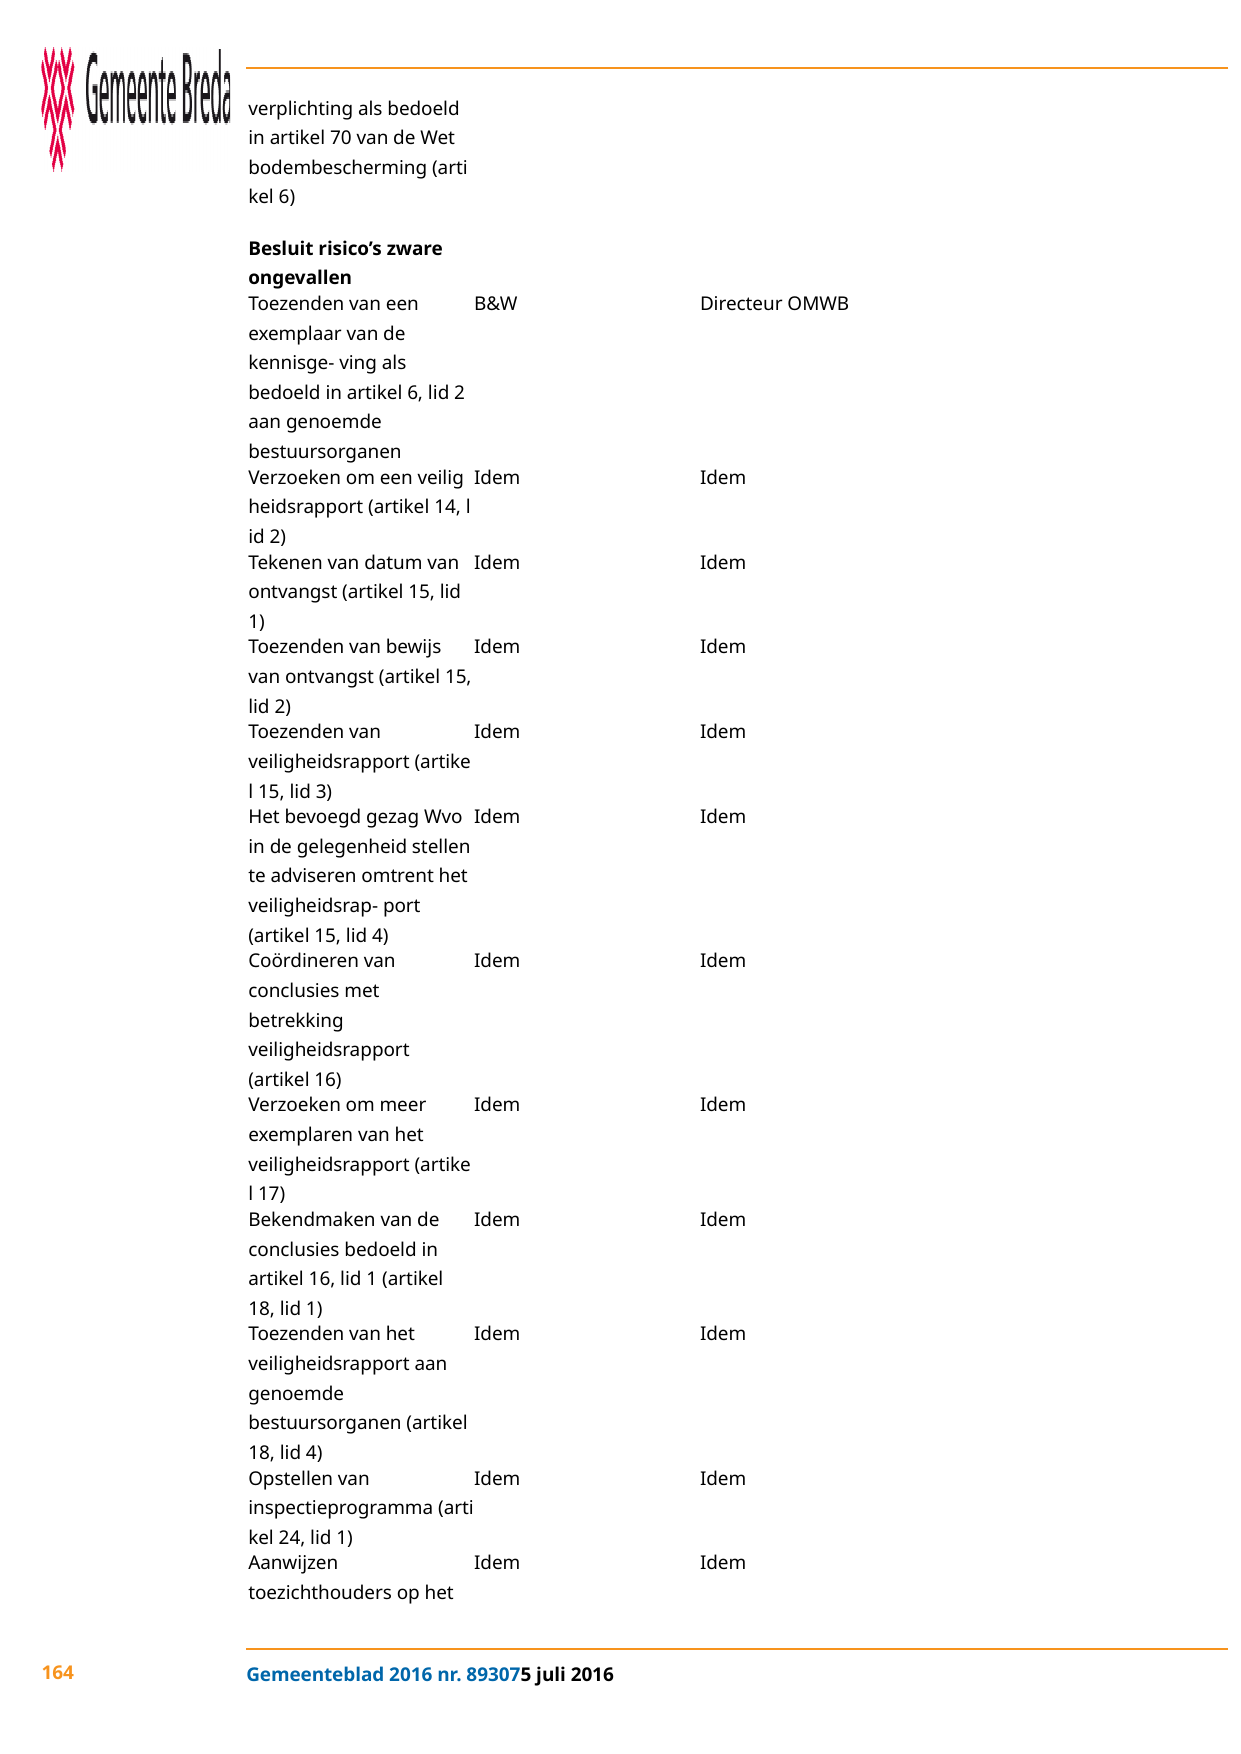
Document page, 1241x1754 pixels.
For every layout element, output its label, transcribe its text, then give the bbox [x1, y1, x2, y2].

table_cell Idem [700, 464, 926, 549]
table_cell [926, 634, 1152, 719]
table_cell Het bevoegd gezag Wvo in de gelegenheid stellen te adviseren omtrent het veiligheidsrap- port (artikel 15, lid 4) [248, 804, 474, 948]
table_cell [474, 235, 700, 290]
table_cell Idem [474, 948, 700, 1092]
table_cell Coördineren van conclusies met betrekking veiligheidsrapport (artikel 16) [248, 948, 474, 1092]
table_cell Opstellen van inspectieprogramma (artikel 24, lid 1) [248, 1465, 474, 1549]
table_cell Verzoeken om een veiligheidsrapport (artikel 14, lid 2) [248, 464, 474, 549]
table_cell [700, 235, 926, 290]
table_cell Bekendmaken van de conclusies bedoeld in artikel 16, lid 1 (artikel 18, lid 1) [248, 1206, 474, 1321]
table_cell [248, 209, 474, 235]
table_cell [926, 95, 1152, 209]
table_cell [700, 95, 926, 209]
table_cell Idem [474, 1550, 700, 1605]
table_cell [926, 290, 1152, 464]
table_cell Toezenden van het veiligheidsrapport aan genoemde bestuursorganen (artikel 18, lid 4) [248, 1321, 474, 1465]
table_cell verplichting als bedoeld in artikel 70 van de Wet bodembescherming (artikel 6) [248, 95, 474, 209]
table_cell Directeur OMWB [700, 290, 926, 464]
table_cell [926, 719, 1152, 803]
table_cell Besluit risico’s zware ongevallen [248, 235, 474, 290]
table_cell Idem [474, 719, 700, 803]
table_cell [926, 549, 1152, 634]
table_cell Idem [700, 1321, 926, 1465]
table_cell [926, 1321, 1152, 1465]
table_cell Idem [700, 719, 926, 803]
table_cell [926, 804, 1152, 948]
table_cell Toezenden van veiligheidsrapport (artikel 15, lid 3) [248, 719, 474, 803]
table_cell Toezenden van een exemplaar van de kennisge- ving als bedoeld in artikel 6, lid 2 aan genoemde bestuursorganen [248, 290, 474, 464]
table_cell [926, 1206, 1152, 1321]
table_cell Idem [474, 1321, 700, 1465]
table_cell Tekenen van datum van ontvangst (artikel 15, lid 1) [248, 549, 474, 634]
table_cell [926, 1465, 1152, 1549]
table_cell [926, 1092, 1152, 1206]
table_cell Toezenden van bewijs van ontvangst (artikel 15, lid 2) [248, 634, 474, 719]
table_cell Idem [700, 1550, 926, 1605]
table_cell Idem [700, 804, 926, 948]
table_cell [474, 95, 700, 209]
table_cell [926, 1550, 1152, 1605]
table_cell Idem [700, 1092, 926, 1206]
table_cell [926, 235, 1152, 290]
table_cell [926, 209, 1152, 235]
table_cell B&W [474, 290, 700, 464]
table_cell [700, 209, 926, 235]
table_cell Idem [474, 1465, 700, 1549]
table_cell Idem [474, 634, 700, 719]
table_cell [926, 948, 1152, 1092]
table_cell [926, 464, 1152, 549]
table_cell [474, 209, 700, 235]
table_cell Idem [474, 1206, 700, 1321]
table_cell Idem [700, 634, 926, 719]
table_cell Idem [474, 1092, 700, 1206]
table_cell Verzoeken om meer exemplaren van het veiligheidsrapport (artikel 17) [248, 1092, 474, 1206]
table_cell Idem [474, 464, 700, 549]
table_cell Aanwijzen toezichthouders op het [248, 1550, 474, 1605]
table_cell Idem [474, 549, 700, 634]
table_cell Idem [700, 1206, 926, 1321]
picture [41, 47, 231, 172]
table_cell Idem [700, 549, 926, 634]
table_cell Idem [700, 1465, 926, 1549]
table_cell Idem [700, 948, 926, 1092]
table_cell Idem [474, 804, 700, 948]
